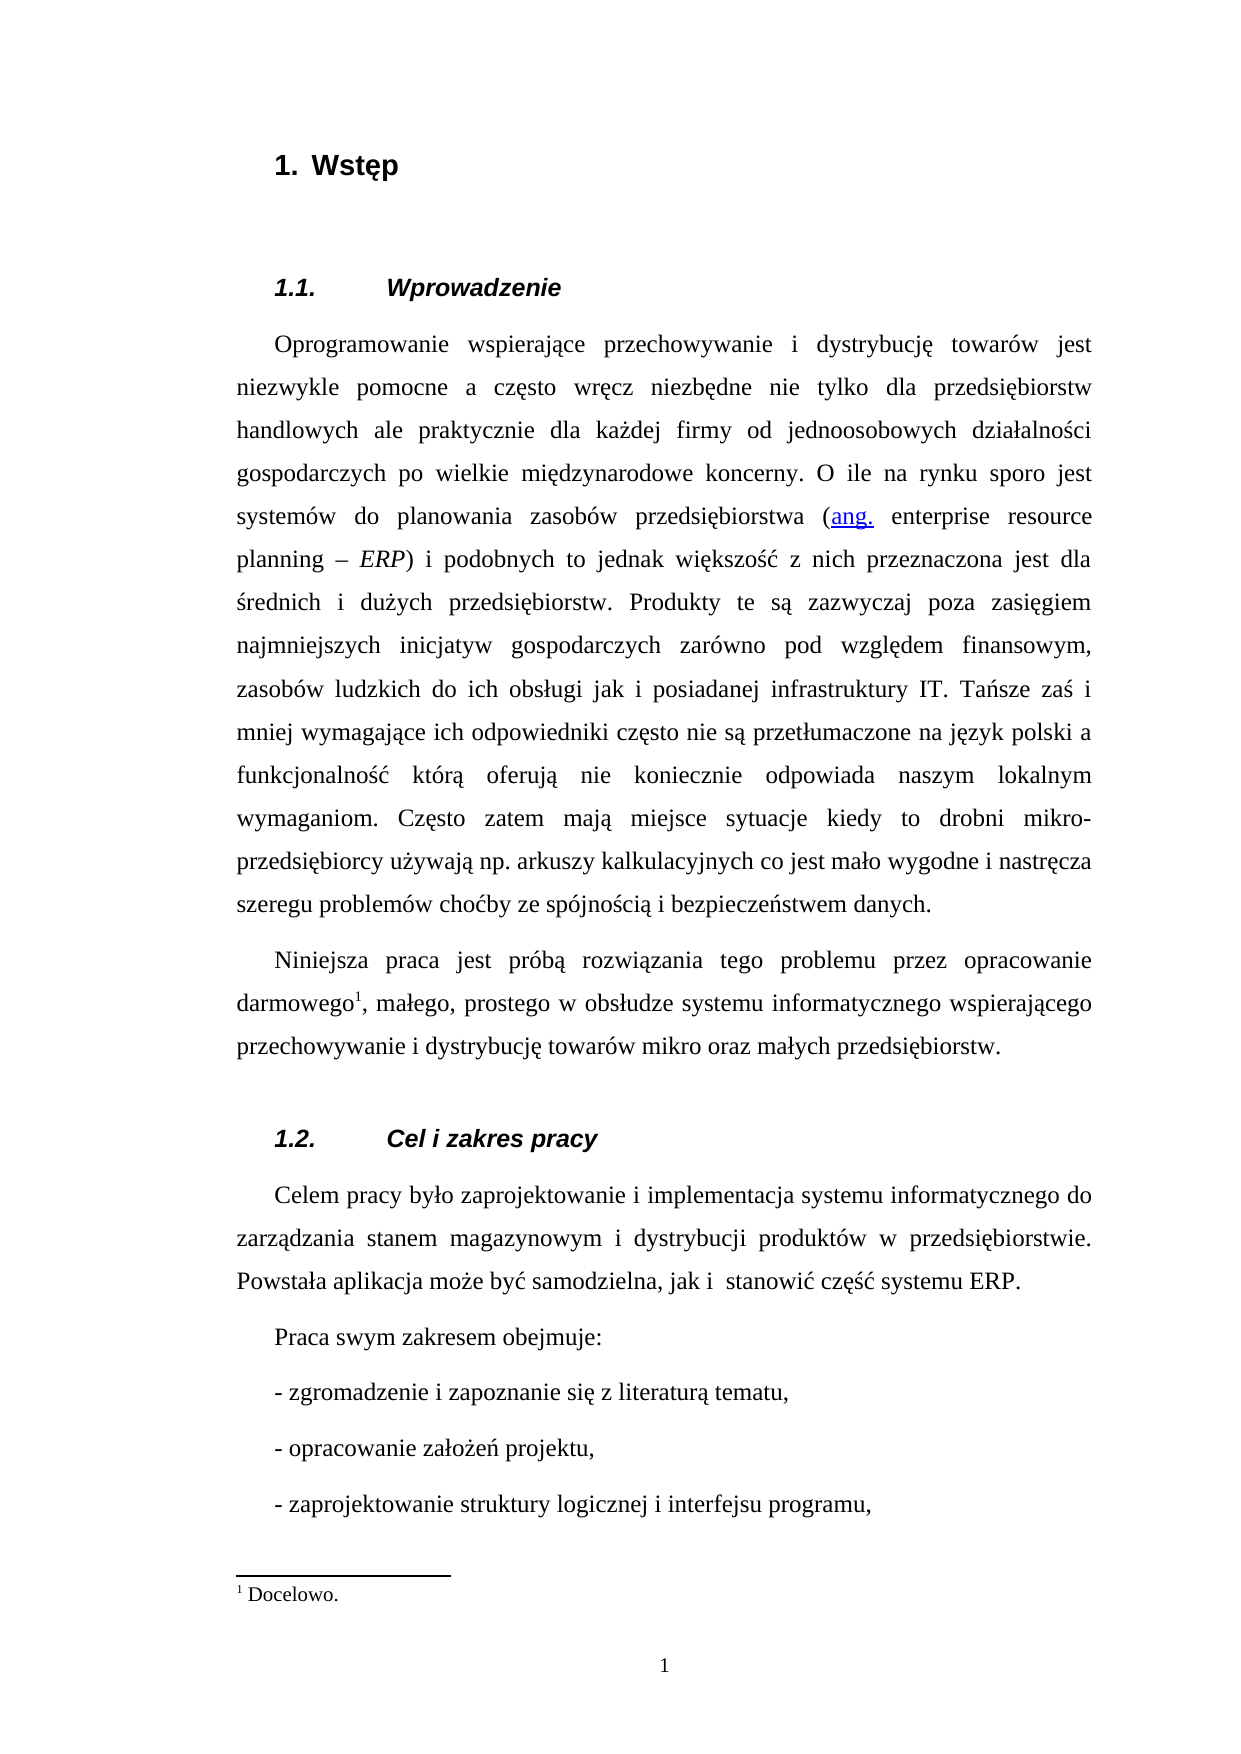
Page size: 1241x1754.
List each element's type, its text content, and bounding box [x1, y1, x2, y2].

text Niniejsza praca jest próbą rozwiązania tego problemu przez opracowanie darmowego, małego, prostego w obsłudze systemu informatycznego wspierającego przechowywanie i dystrybucję towarów mikro oraz małych przedsiębiorstw. [236, 945, 1092, 1060]
text - opracowanie założeń projektu, [236, 1433, 1092, 1462]
subtitle Cel i zakres pracy [236, 1124, 1092, 1153]
text - zgromadzenie i zapoznanie się z literaturą tematu, [236, 1377, 1092, 1406]
text Oprogramowanie wspierające przechowywanie i dystrybucję towarów jest niezwykle pomocne a często wręcz niezbędne nie tylko dla przedsiębiorstw handlowych ale praktycznie dla każdej firmy od jednoosobowych działalności gospodarczych po wielkie międzynarodowe koncerny. O ile na rynku sporo jest systemów do planowania zasobów przedsiębiorstwa (ang. enterprise resource planning – ERP) i podobnych to jednak większość z nich przeznaczona jest dla średnich i dużych przedsiębiorstw. Produkty te są zazwyczaj poza zasięgiem najmniejszych inicjatyw gospodarczych zarówno pod względem finansowym, zasobów ludzkich do ich obsługi jak i posiadanej infrastruktury IT. Tańsze zaś i mniej wymagające ich odpowiedniki często nie są przetłumaczone na język polski a funkcjonalność którą oferują nie koniecznie odpowiada naszym lokalnym wymaganiom. Często zatem mają miejsce sytuacje kiedy to drobni mikro-przedsiębiorcy używają np. arkuszy kalkulacyjnych co jest mało wygodne i nastręcza szeregu problemów choćby ze spójnością i bezpieczeństwem danych. [236, 329, 1092, 918]
text Docelowo. [236, 1582, 1092, 1606]
text Praca swym zakresem obejmuje: [236, 1322, 1092, 1351]
text Celem pracy było zaprojektowanie i implementacja systemu informatycznego do zarządzania stanem magazynowym i dystrybucji produktów w przedsiębiorstwie. Powstała aplikacja może być samodzielna, jak i stanowić część systemu ERP. [236, 1180, 1092, 1295]
subtitle Wprowadzenie [236, 273, 1092, 302]
text - zaprojektowanie struktury logicznej i interfejsu programu, [236, 1489, 1092, 1517]
subtitle Wstęp [236, 148, 1092, 181]
